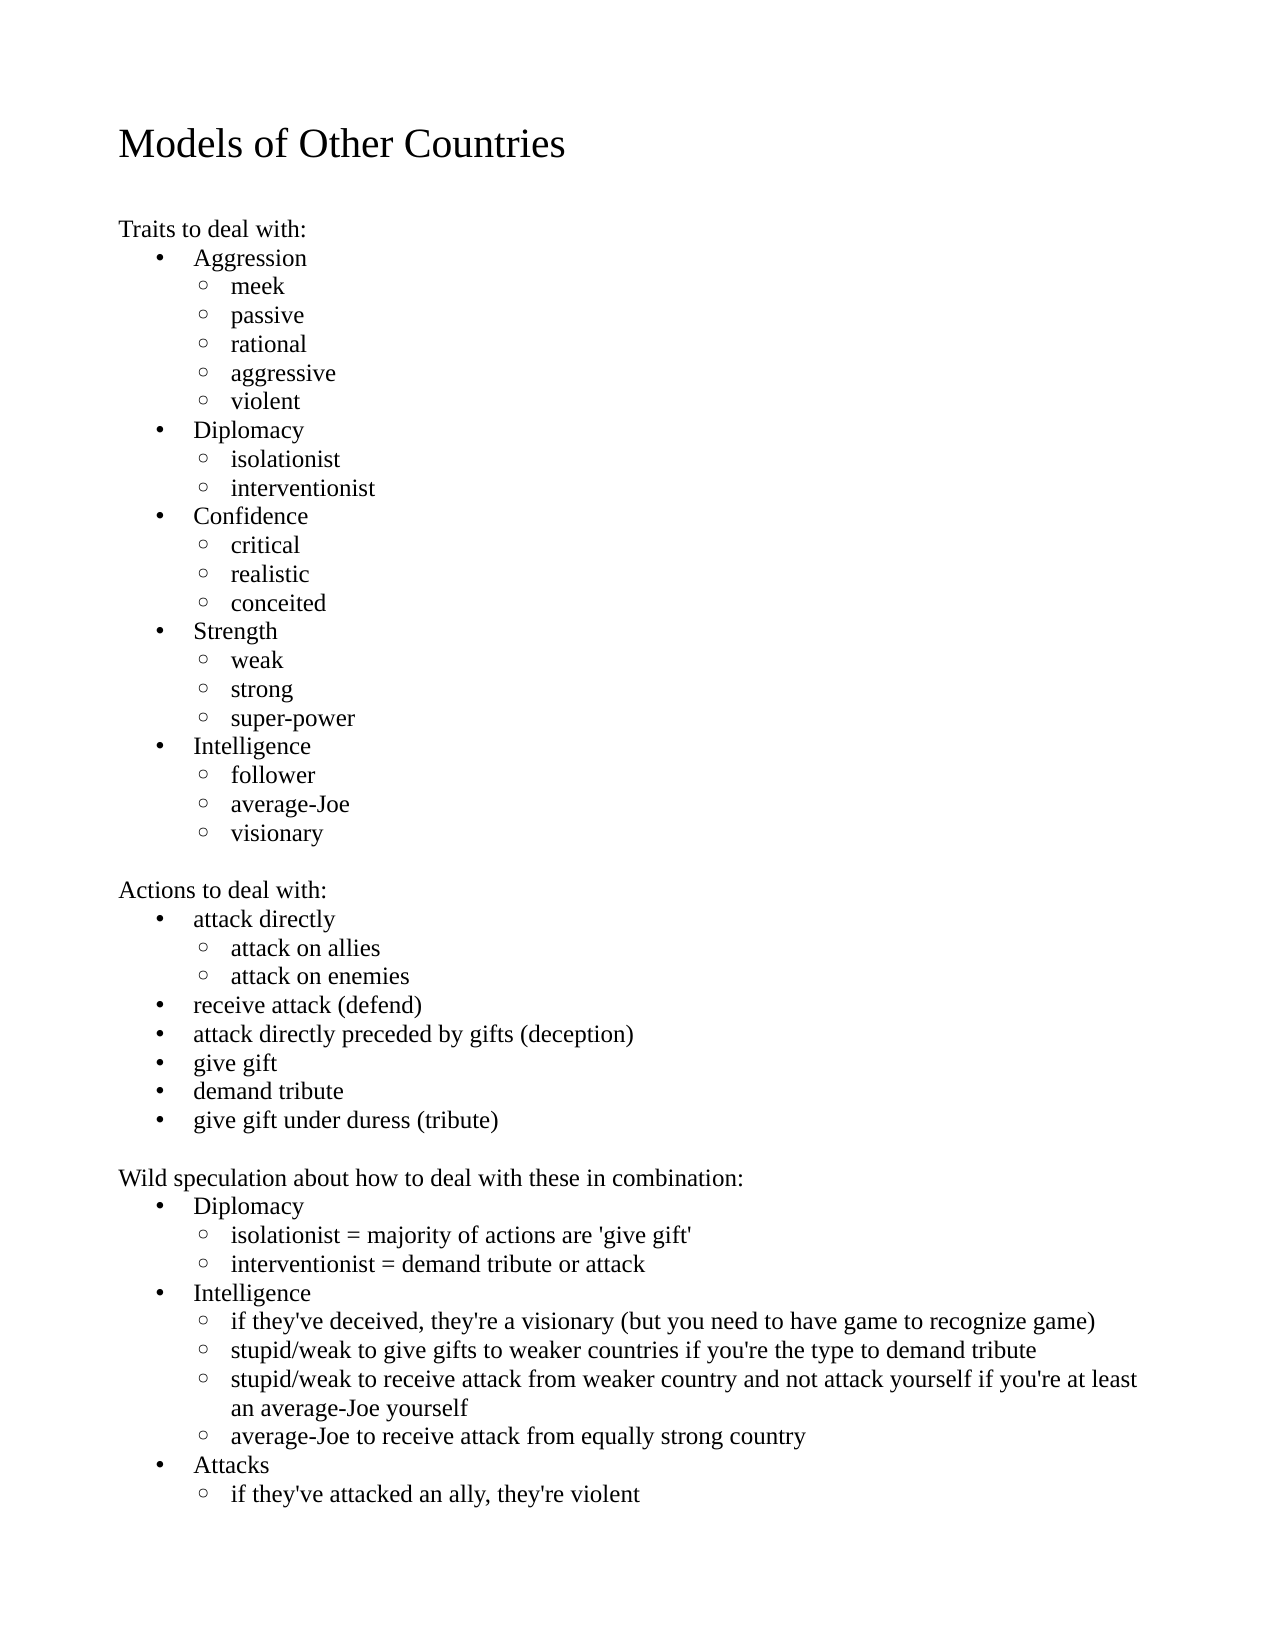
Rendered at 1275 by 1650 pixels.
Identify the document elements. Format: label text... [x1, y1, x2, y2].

list aggressive [193, 358, 1157, 386]
list Confidence [156, 501, 1157, 530]
list violent [193, 386, 1157, 415]
text Models of Other Countries [118, 118, 1157, 166]
list critical [193, 530, 1157, 559]
list Aggression [156, 243, 1157, 271]
list average-Joe [193, 789, 1157, 818]
list attack directly [156, 904, 1157, 933]
text Wild speculation about how to deal with these in combination: [118, 1163, 1157, 1191]
list give gift under duress (tribute) [156, 1105, 1157, 1134]
list isolationist [193, 444, 1157, 473]
list strong [193, 674, 1157, 703]
list rational [193, 329, 1157, 358]
list average-Joe to receive attack from equally strong country [193, 1421, 1157, 1450]
list attack directly preceded by gifts (deception) [156, 1019, 1157, 1048]
list Intelligence [156, 731, 1157, 760]
list super-power [193, 703, 1157, 731]
list Diplomacy [156, 1191, 1157, 1220]
list if they've attacked an ally, they're violent [193, 1479, 1157, 1508]
list Diplomacy [156, 415, 1157, 444]
list passive [193, 300, 1157, 329]
list isolationist = majority of actions are 'give gift' [193, 1220, 1157, 1249]
list give gift [156, 1048, 1157, 1076]
list interventionist [193, 473, 1157, 501]
list attack on enemies [193, 961, 1157, 990]
list interventionist = demand tribute or attack [193, 1249, 1157, 1278]
list meek [193, 271, 1157, 300]
list if they've deceived, they're a visionary (but you need to have game to recognize game) [193, 1306, 1157, 1335]
list attack on allies [193, 933, 1157, 961]
list weak [193, 645, 1157, 674]
list Strength [156, 616, 1157, 645]
list conceited [193, 588, 1157, 616]
list demand tribute [156, 1076, 1157, 1105]
list stupid/weak to receive attack from weaker country and not attack yourself if you're at least an average-Joe yourself [193, 1364, 1157, 1421]
list receive attack (defend) [156, 990, 1157, 1019]
list visionary [193, 818, 1157, 846]
list Attacks [156, 1450, 1157, 1479]
text Traits to deal with: [118, 214, 1157, 243]
text Actions to deal with: [118, 875, 1157, 904]
list stupid/weak to give gifts to weaker countries if you're the type to demand tribute [193, 1335, 1157, 1364]
list follower [193, 760, 1157, 789]
list Intelligence [156, 1278, 1157, 1306]
list realistic [193, 559, 1157, 588]
